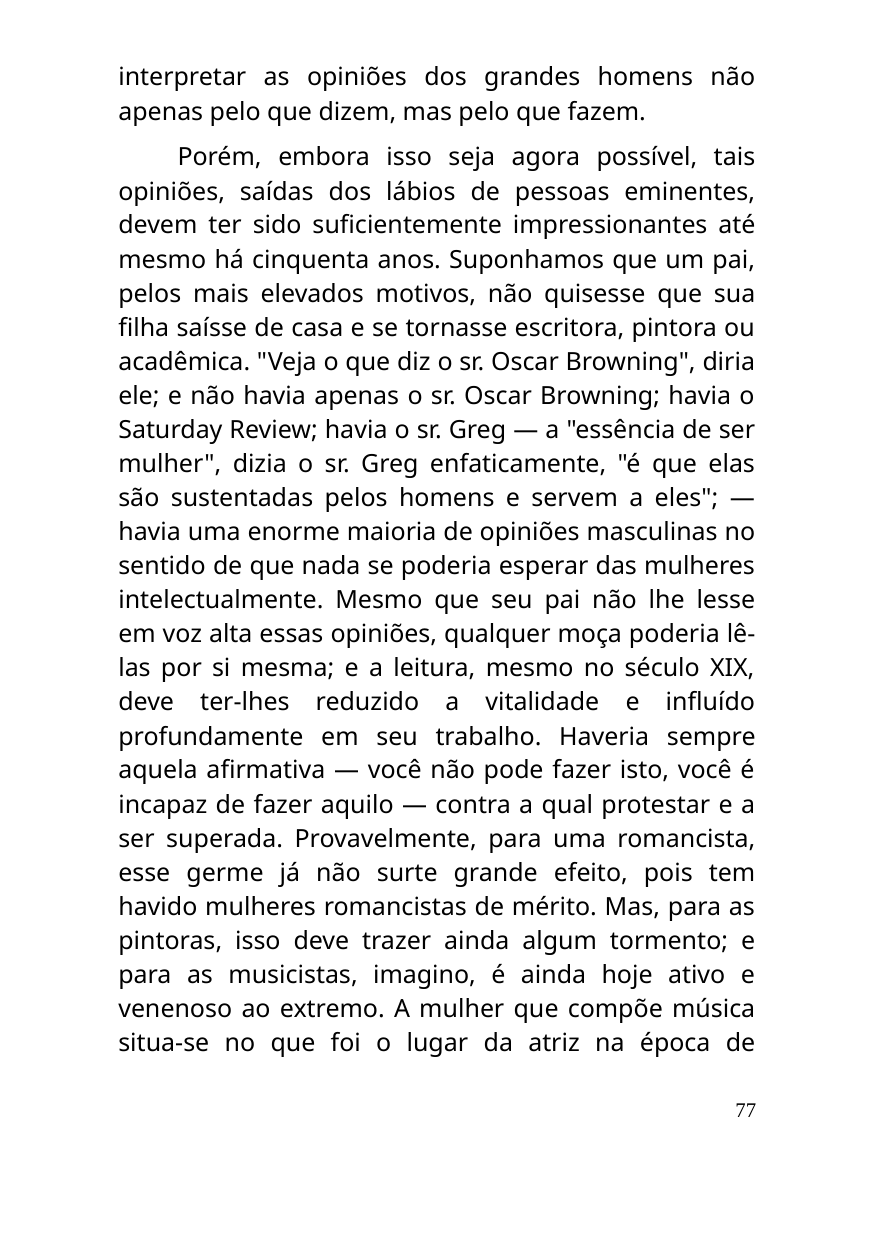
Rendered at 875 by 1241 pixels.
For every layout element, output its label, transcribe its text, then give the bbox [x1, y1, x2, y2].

text interpretar as opiniões dos grandes homens não apenas pelo que dizem, mas pelo que fazem. [118, 59, 756, 127]
text Porém, embora isso seja agora possível, tais opiniões, saídas dos lábios de pessoas eminentes, devem ter sido suficientemente impressionantes até mesmo há cinquenta anos. Suponhamos que um pai, pelos mais elevados motivos, não quisesse que sua filha saísse de casa e se tornasse escritora, pintora ou acadêmica. "Veja o que diz o sr. Oscar Browning", diria ele; e não havia apenas o sr. Oscar Browning; havia o Saturday Review; havia o sr. Greg — a "essência de ser mulher", dizia o sr. Greg enfaticamente, "é que elas são sustentadas pelos homens e servem a eles"; — havia uma enorme maioria de opiniões masculinas no sentido de que nada se poderia esperar das mulheres intelectualmente. Mesmo que seu pai não lhe lesse em voz alta essas opiniões, qualquer moça poderia lê-las por si mesma; e a leitura, mesmo no século XIX, deve ter-lhes reduzido a vitalidade e influído profundamente em seu trabalho. Haveria sempre aquela afirmativa — você não pode fazer isto, você é incapaz de fazer aquilo — contra a qual protestar e a ser superada. Provavelmente, para uma romancista, esse germe já não surte grande efeito, pois tem havido mulheres romancistas de mérito. Mas, para as pintoras, isso deve trazer ainda algum tormento; e para as musicistas, imagino, é ainda hoje ativo e venenoso ao extremo. A mulher que compõe música situa-se no que foi o lugar da atriz na época de [118, 139, 756, 1059]
